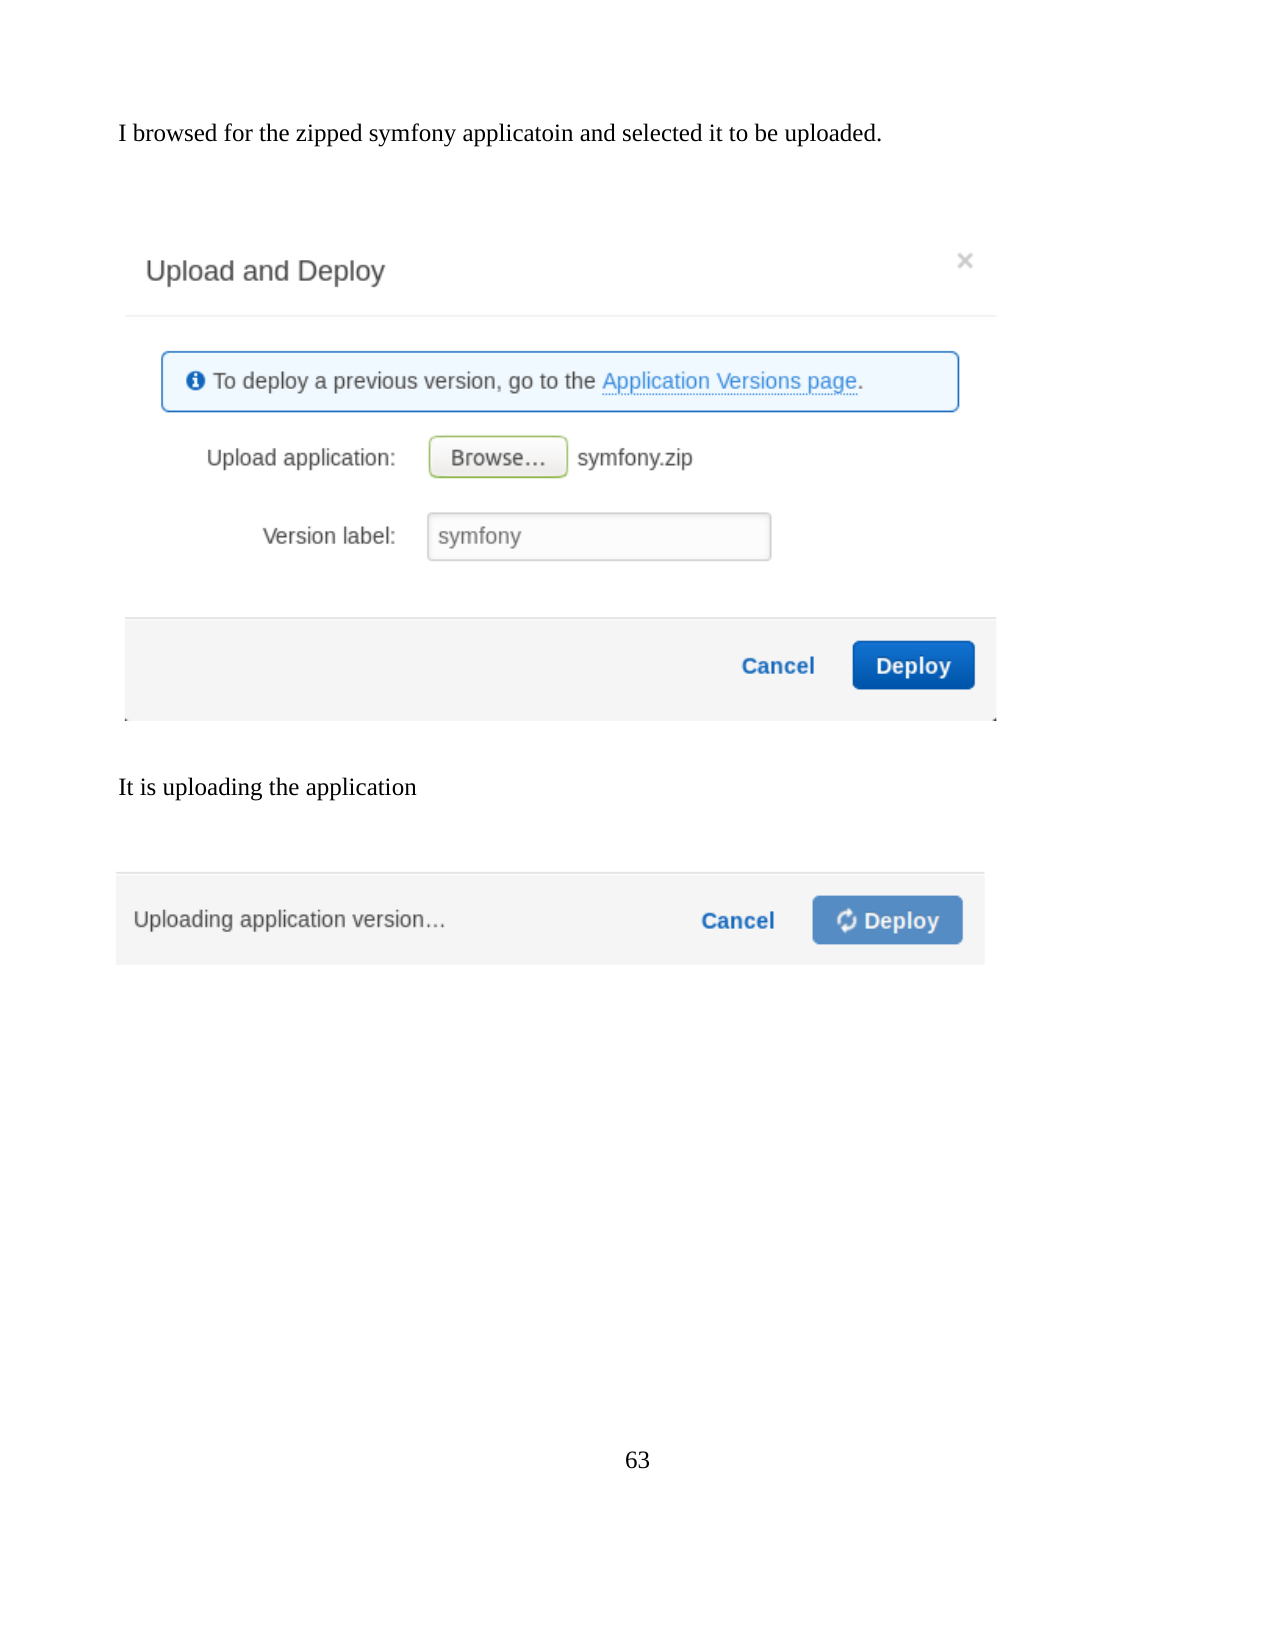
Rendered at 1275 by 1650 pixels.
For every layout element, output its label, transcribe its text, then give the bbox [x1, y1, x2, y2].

text It is uploading the application [118, 772, 1157, 801]
picture [124, 223, 997, 721]
picture [115, 852, 985, 965]
text I browsed for the zipped symfony applicatoin and selected it to be uploaded. [118, 118, 1157, 147]
